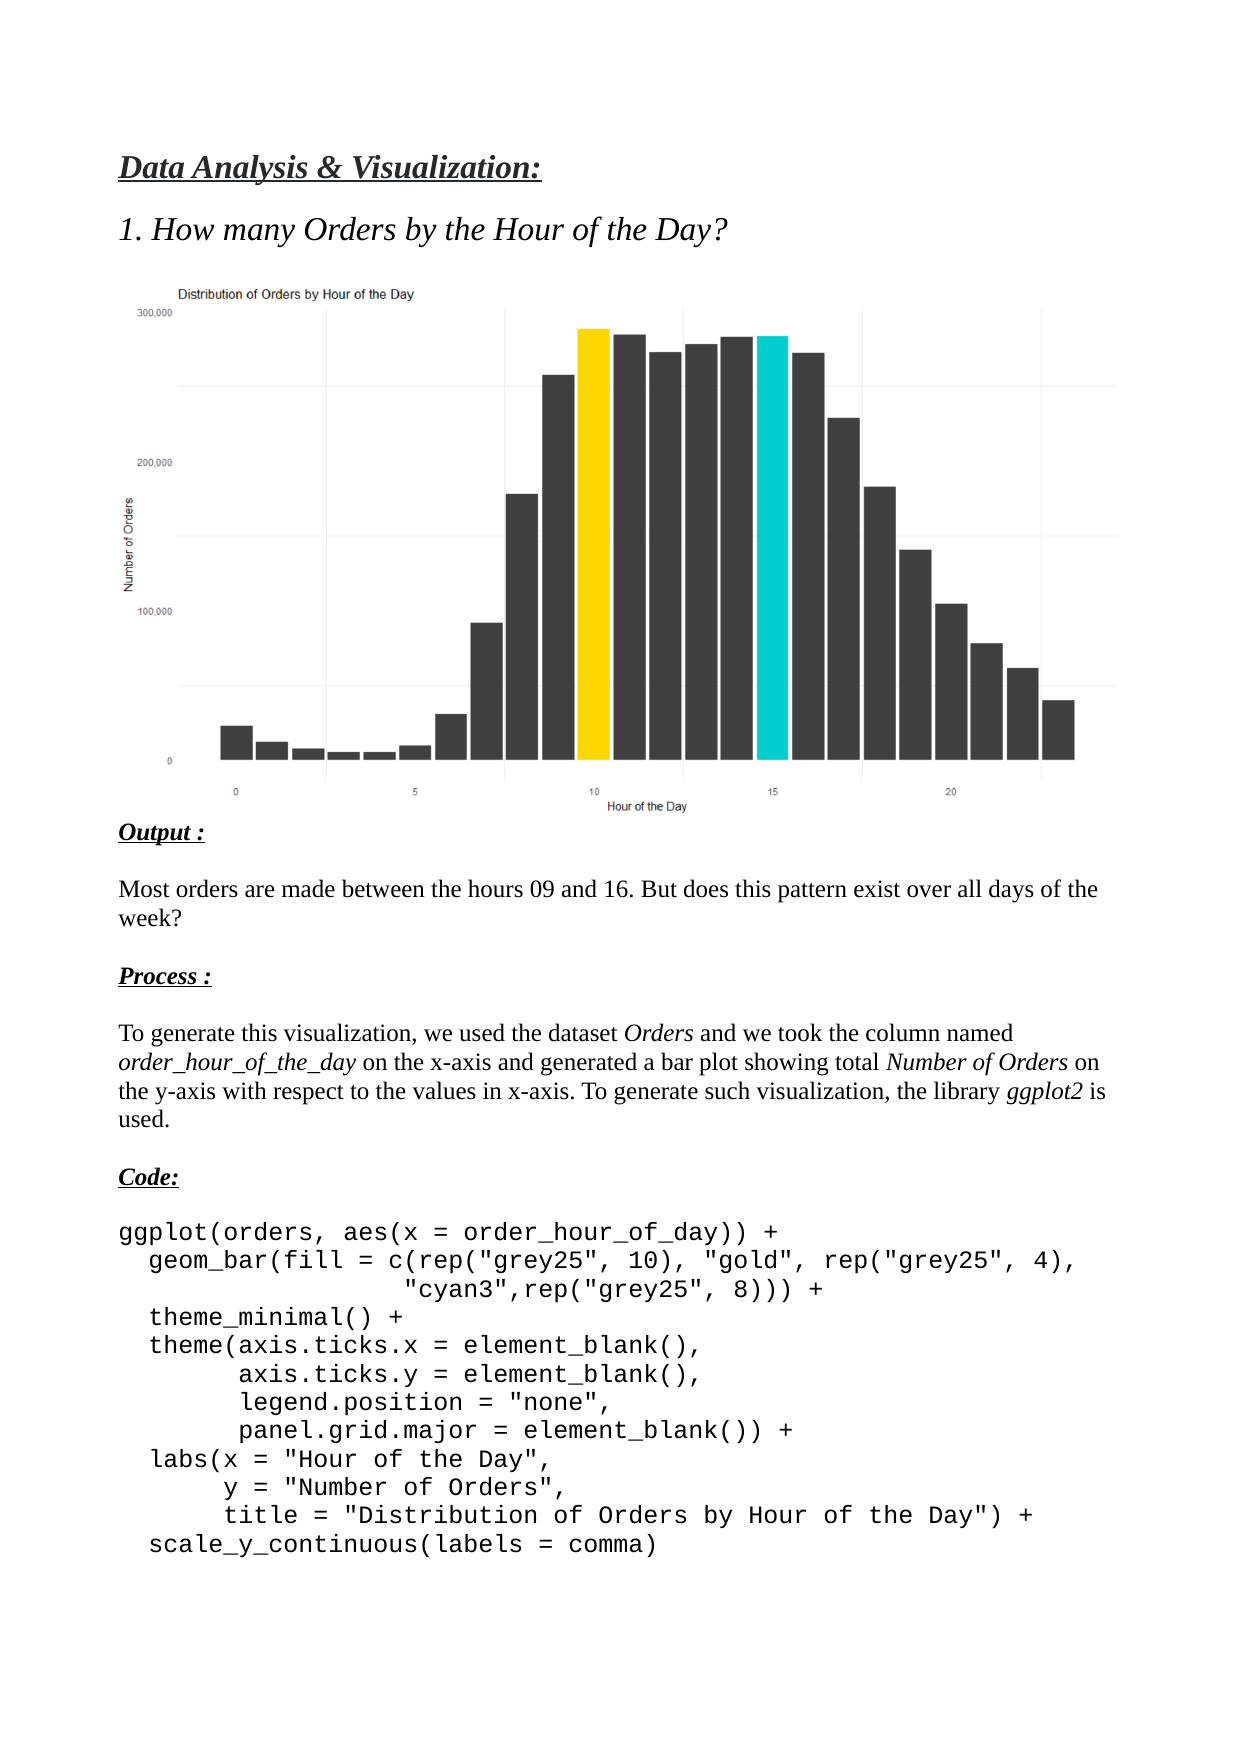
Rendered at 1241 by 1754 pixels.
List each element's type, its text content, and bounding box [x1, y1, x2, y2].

text Code: [118, 1162, 1122, 1191]
text geom_bar(fill = c(rep("grey25", 10), "gold", rep("grey25", 4), "cyan3",rep("grey25", 8))) + [118, 1248, 1122, 1304]
text 1. How many Orders by the Hour of the Day? [118, 209, 1122, 248]
picture [118, 283, 1123, 817]
text Output : [118, 817, 1122, 846]
text title = "Distribution of Orders by Hour of the Day") + [118, 1503, 1122, 1531]
text axis.ticks.y = element_blank(), [118, 1361, 1122, 1389]
text Process : [118, 961, 1122, 989]
text ggplot(orders, aes(x = order_hour_of_day)) + [118, 1219, 1122, 1248]
text Data Analysis & Visualization: [118, 147, 1122, 185]
text theme(axis.ticks.x = element_blank(), [118, 1333, 1122, 1361]
text To generate this visualization, we used the dataset Orders and we took the column named order_hour_of_the_day on the x-axis and generated a bar plot showing total Number of Orders on the y-axis with respect to the values in x-axis. To generate such visualization, the library ggplot2 is used. [118, 1018, 1122, 1133]
text Most orders are made between the hours 09 and 16. But does this pattern exist over all days of the week? [118, 874, 1122, 932]
text scale_y_continuous(labels = comma) [118, 1531, 1122, 1559]
text legend.position = "none", [118, 1389, 1122, 1418]
text labs(x = "Hour of the Day", [118, 1446, 1122, 1474]
text y = "Number of Orders", [118, 1474, 1122, 1503]
text panel.grid.major = element_blank()) + [118, 1418, 1122, 1446]
text theme_minimal() + [118, 1304, 1122, 1333]
